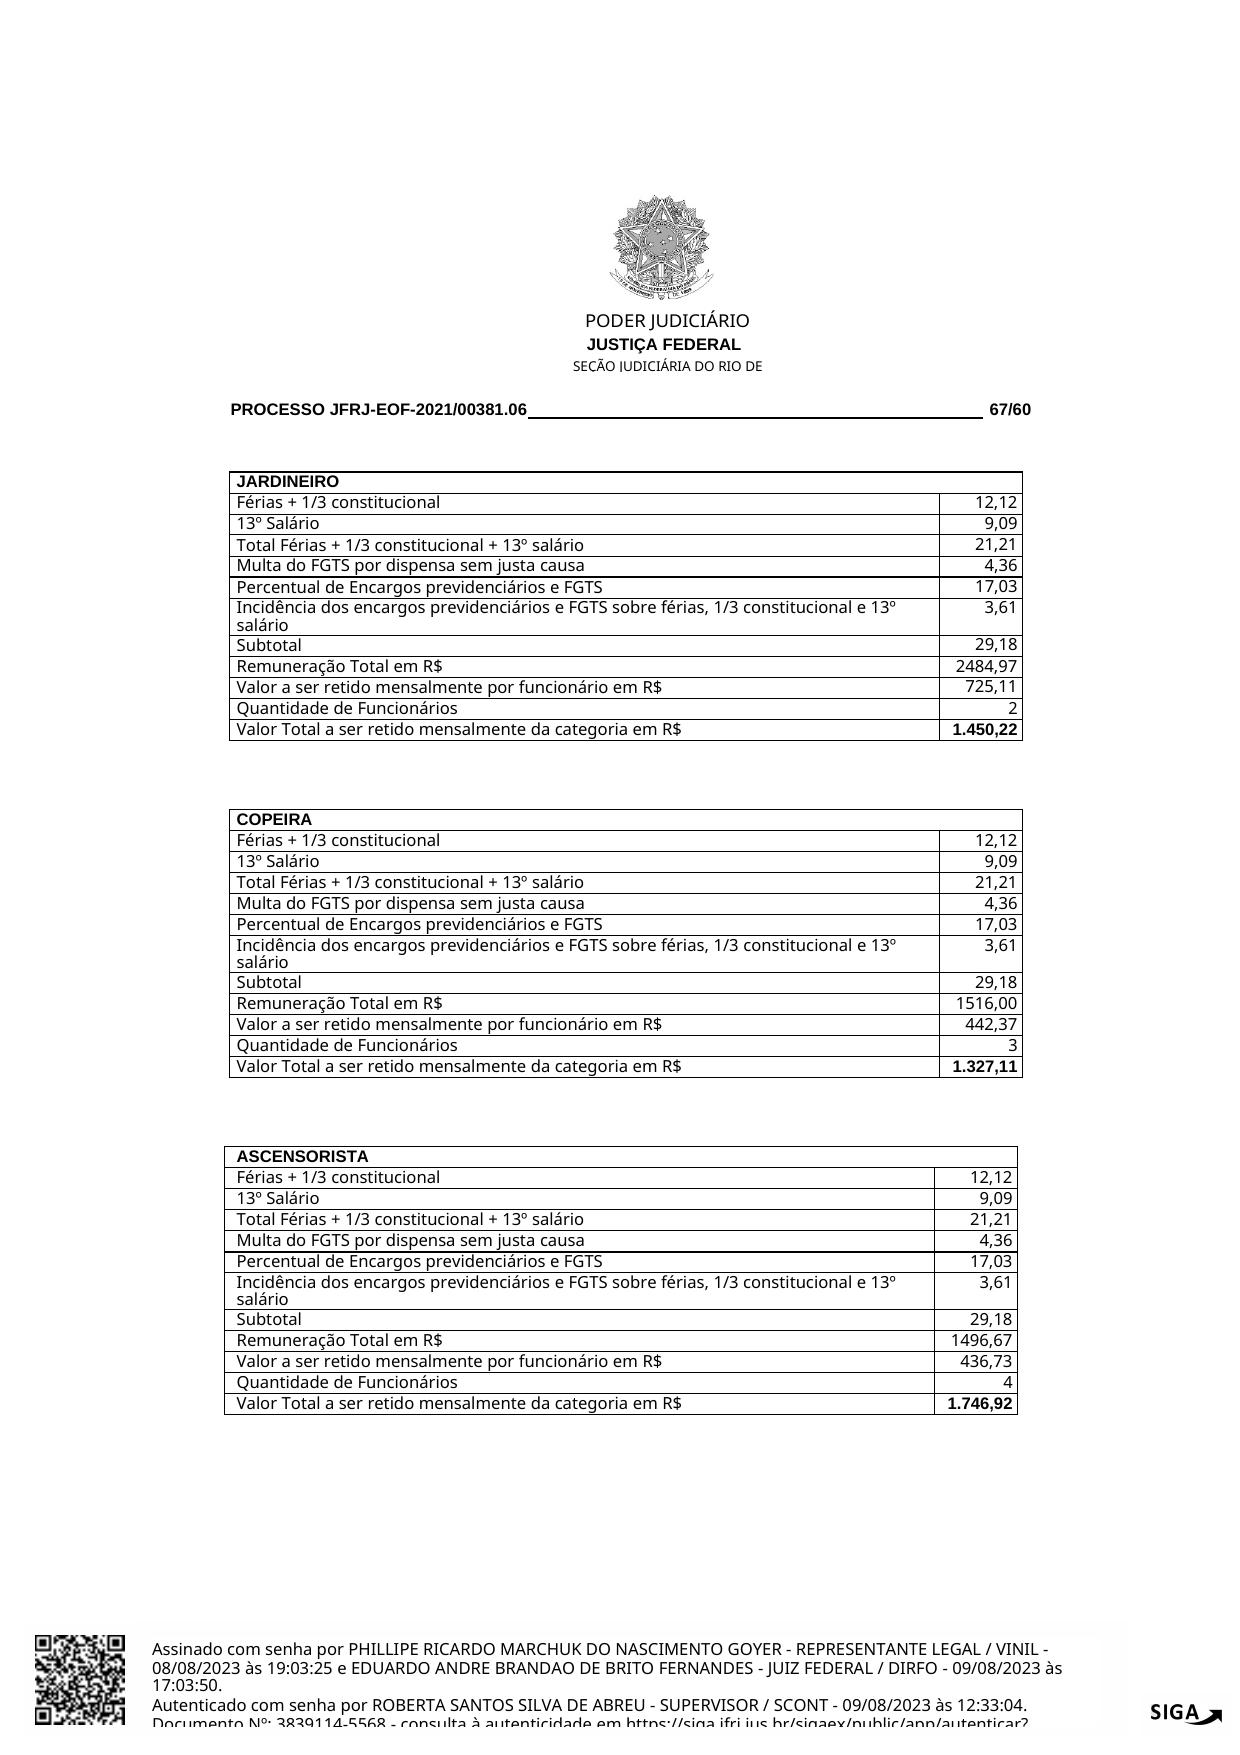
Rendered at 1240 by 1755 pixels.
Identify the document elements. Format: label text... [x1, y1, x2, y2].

table_cell 3 [940, 1036, 1022, 1056]
table_cell 4,36 [940, 894, 1022, 914]
table_cell 21,21 [940, 535, 1022, 556]
table_cell 12,12 [935, 1168, 1017, 1188]
table_cell 13º Salário [225, 1189, 934, 1209]
table_cell Percentual de Encargos previdenciários e FGTS [230, 915, 939, 935]
table_cell Remuneração Total em R$ [225, 1331, 934, 1351]
table_cell 9,09 [940, 515, 1022, 534]
table_cell 4,36 [940, 557, 1022, 576]
table_cell Multa do FGTS por dispensa sem justa causa [225, 1231, 934, 1251]
table_cell Incidência dos encargos previdenciários e FGTS sobre férias, 1/3 constitucional e 13º salário [230, 936, 939, 972]
table_cell Subtotal [230, 973, 939, 993]
table_cell 1.450,22 [940, 720, 1022, 740]
table_cell 4 [935, 1373, 1017, 1393]
table_cell Percentual de Encargos previdenciários e FGTS [230, 578, 939, 598]
table_cell 9,09 [935, 1189, 1017, 1209]
table_cell Férias + 1/3 constitucional [225, 1168, 934, 1188]
table_cell Quantidade de Funcionários [225, 1373, 934, 1393]
table_header JARDINEIRO [230, 473, 1022, 492]
table_cell Multa do FGTS por dispensa sem justa causa [230, 557, 939, 576]
table_cell 17,03 [940, 578, 1022, 598]
table_cell Subtotal [230, 636, 939, 656]
table_cell Remuneração Total em R$ [230, 657, 939, 677]
table_cell Valor Total a ser retido mensalmente da categoria em R$ [230, 1057, 939, 1077]
table_cell Percentual de Encargos previdenciários e FGTS [225, 1253, 934, 1272]
table_cell Valor Total a ser retido mensalmente da categoria em R$ [230, 720, 939, 740]
table_cell Total Férias + 1/3 constitucional + 13º salário [230, 535, 939, 556]
table_cell 29,18 [940, 636, 1022, 656]
table_cell 2484,97 [940, 657, 1022, 677]
table_cell 3,61 [940, 599, 1022, 634]
table_cell Remuneração Total em R$ [230, 994, 939, 1014]
table_header COPEIRA [230, 810, 1022, 830]
table_cell Valor Total a ser retido mensalmente da categoria em R$ [225, 1394, 934, 1414]
table_cell 1516,00 [940, 994, 1022, 1014]
table_cell 442,37 [940, 1015, 1022, 1035]
table_cell Valor a ser retido mensalmente por funcionário em R$ [225, 1352, 934, 1372]
table_cell 13º Salário [230, 852, 939, 872]
table_cell 436,73 [935, 1352, 1017, 1372]
table_cell 2 [940, 699, 1022, 719]
table_cell Total Férias + 1/3 constitucional + 13º salário [230, 873, 939, 893]
table_cell 3,61 [940, 936, 1022, 972]
table_cell Multa do FGTS por dispensa sem justa causa [230, 894, 939, 914]
table_cell 13º Salário [230, 515, 939, 534]
table_cell Valor a ser retido mensalmente por funcionário em R$ [230, 1015, 939, 1035]
table_cell Valor a ser retido mensalmente por funcionário em R$ [230, 678, 939, 698]
table_cell 29,18 [935, 1310, 1017, 1330]
table_cell Incidência dos encargos previdenciários e FGTS sobre férias, 1/3 constitucional e 13º salário [230, 599, 939, 634]
table_cell Total Férias + 1/3 constitucional + 13º salário [225, 1210, 934, 1230]
table_cell 12,12 [940, 831, 1022, 851]
table_cell Quantidade de Funcionários [230, 699, 939, 719]
table_cell 17,03 [935, 1253, 1017, 1272]
table_cell 21,21 [935, 1210, 1017, 1230]
table_cell 725,11 [940, 678, 1022, 698]
table_cell 1.327,11 [940, 1057, 1022, 1077]
table_cell 3,61 [935, 1273, 1017, 1309]
table_cell 4,36 [935, 1231, 1017, 1251]
table_cell Incidência dos encargos previdenciários e FGTS sobre férias, 1/3 constitucional e 13º salário [225, 1273, 934, 1309]
table_cell Subtotal [225, 1310, 934, 1330]
table_cell 21,21 [940, 873, 1022, 893]
table_cell 12,12 [940, 494, 1022, 513]
table_cell 1.746,92 [935, 1394, 1017, 1414]
table_header ASCENSORISTA [225, 1147, 1017, 1167]
table_cell 29,18 [940, 973, 1022, 993]
table_cell Férias + 1/3 constitucional [230, 831, 939, 851]
table_cell Quantidade de Funcionários [230, 1036, 939, 1056]
table_cell 17,03 [940, 915, 1022, 935]
table_cell 1496,67 [935, 1331, 1017, 1351]
table_cell Férias + 1/3 constitucional [230, 494, 939, 513]
table_cell 9,09 [940, 852, 1022, 872]
